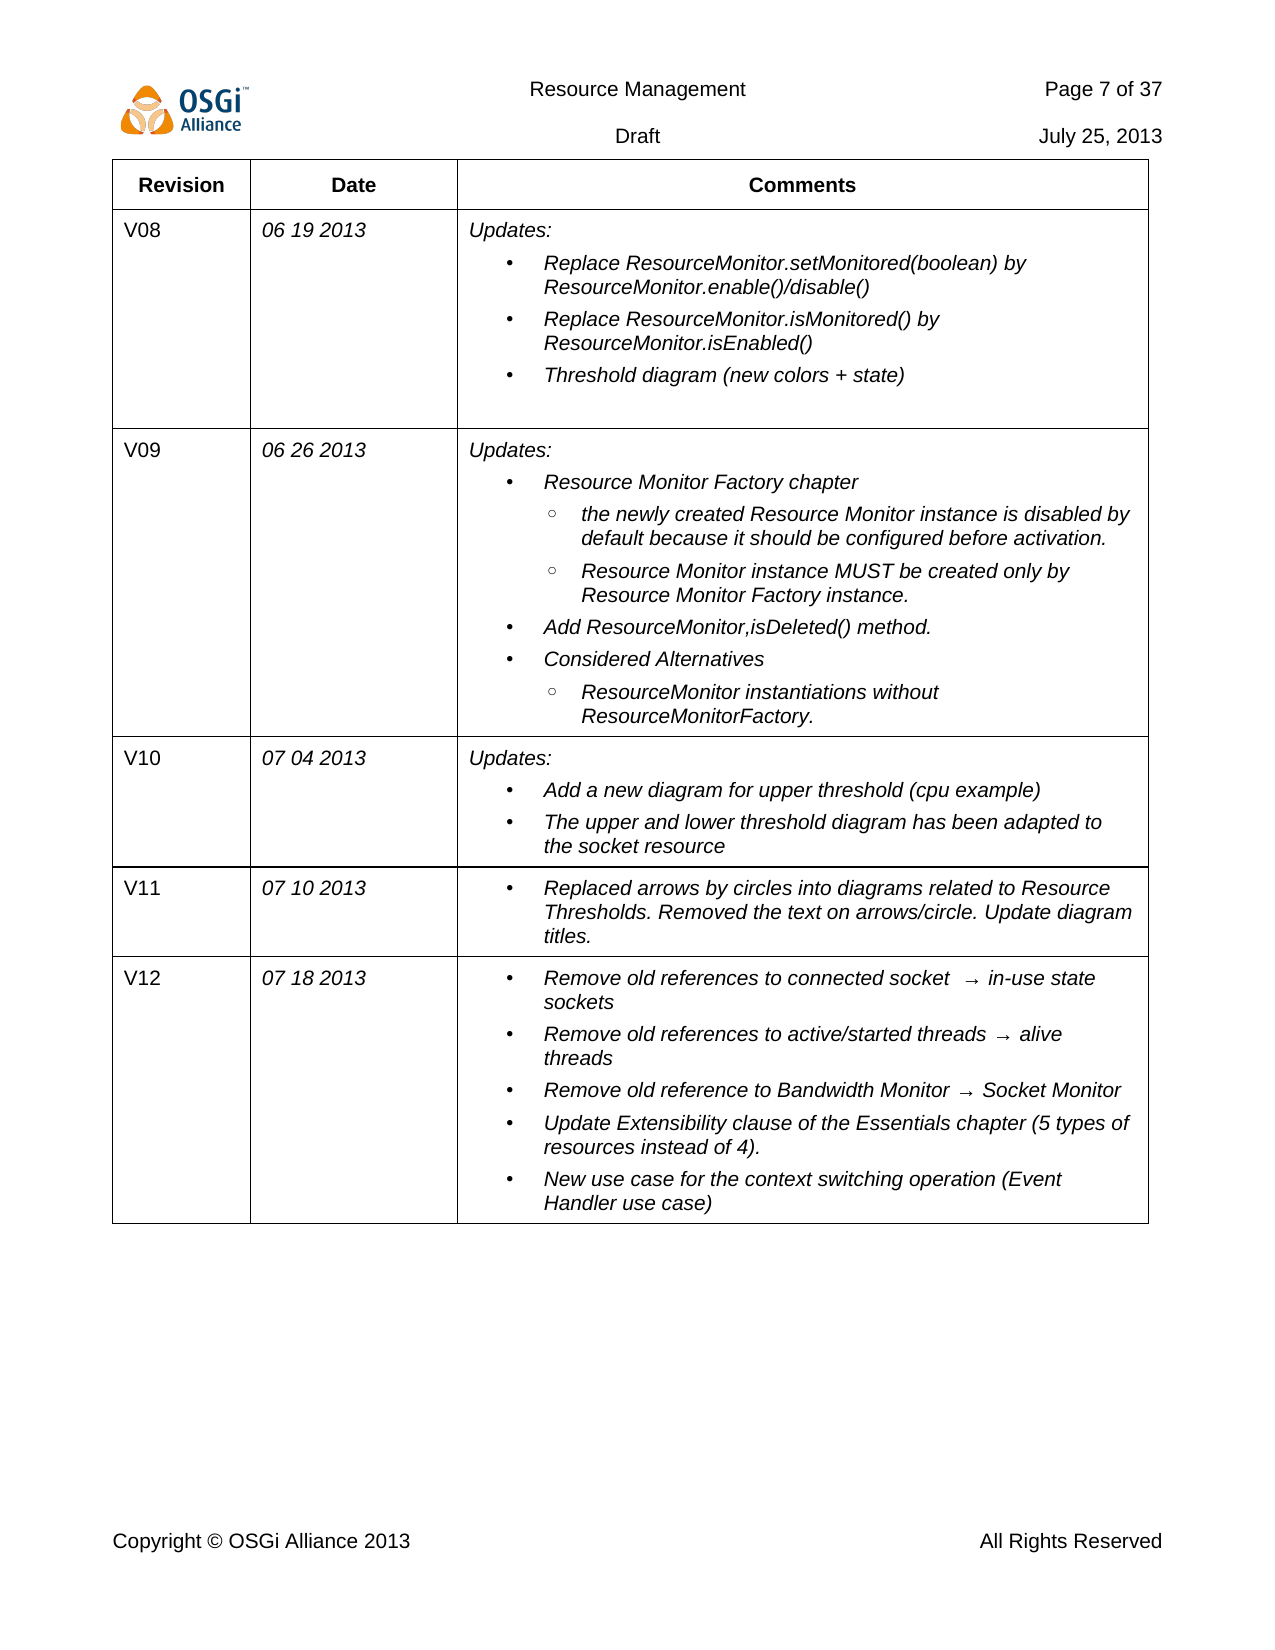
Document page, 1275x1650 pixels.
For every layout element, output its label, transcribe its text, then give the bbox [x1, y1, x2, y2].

table_header Revision [113, 160, 250, 209]
table_cell Updates: Resource Monitor Factory chapter the newly created Resource Monitor instance is disabled by default because it should be configured before activation. Resource Monitor instance MUST be created only by Resource Monitor Factory instance. Add ResourceMonitor,isDeleted() method. Considered Alternatives ResourceMonitor instantiations without ResourceMonitorFactory. [458, 429, 1148, 736]
table_cell 07 04 2013 [251, 737, 457, 866]
table_cell V12 [113, 957, 250, 1223]
table_header Date [251, 160, 457, 209]
table_cell 06 19 2013 [251, 210, 457, 428]
table_cell V09 [113, 429, 250, 736]
table_cell Updates: Replace ResourceMonitor.setMonitored(boolean) by ResourceMonitor.enable()/disable() Replace ResourceMonitor.isMonitored() by ResourceMonitor.isEnabled() Threshold diagram (new colors + state) [458, 210, 1148, 428]
table_cell V11 [113, 868, 250, 956]
table_cell Updates: Add a new diagram for upper threshold (cpu example) The upper and lower threshold diagram has been adapted to the socket resource [458, 737, 1148, 866]
table_cell Remove old references to connected socket → in-use state sockets Remove old references to active/started threads → alive threads Remove old reference to Bandwidth Monitor → Socket Monitor Update Extensibility clause of the Essentials chapter (5 types of resources instead of 4). New use case for the context switching operation (Event Handler use case) [458, 957, 1148, 1223]
table_cell Replaced arrows by circles into diagrams related to Resource Thresholds. Removed the text on arrows/circle. Update diagram titles. [458, 868, 1148, 956]
table_cell 07 18 2013 [251, 957, 457, 1223]
table_cell V08 [113, 210, 250, 428]
table_cell V10 [113, 737, 250, 866]
table_header Comments [458, 160, 1148, 209]
table_cell 06 26 2013 [251, 429, 457, 736]
picture [113, 78, 257, 142]
table_cell 07 10 2013 [251, 868, 457, 956]
